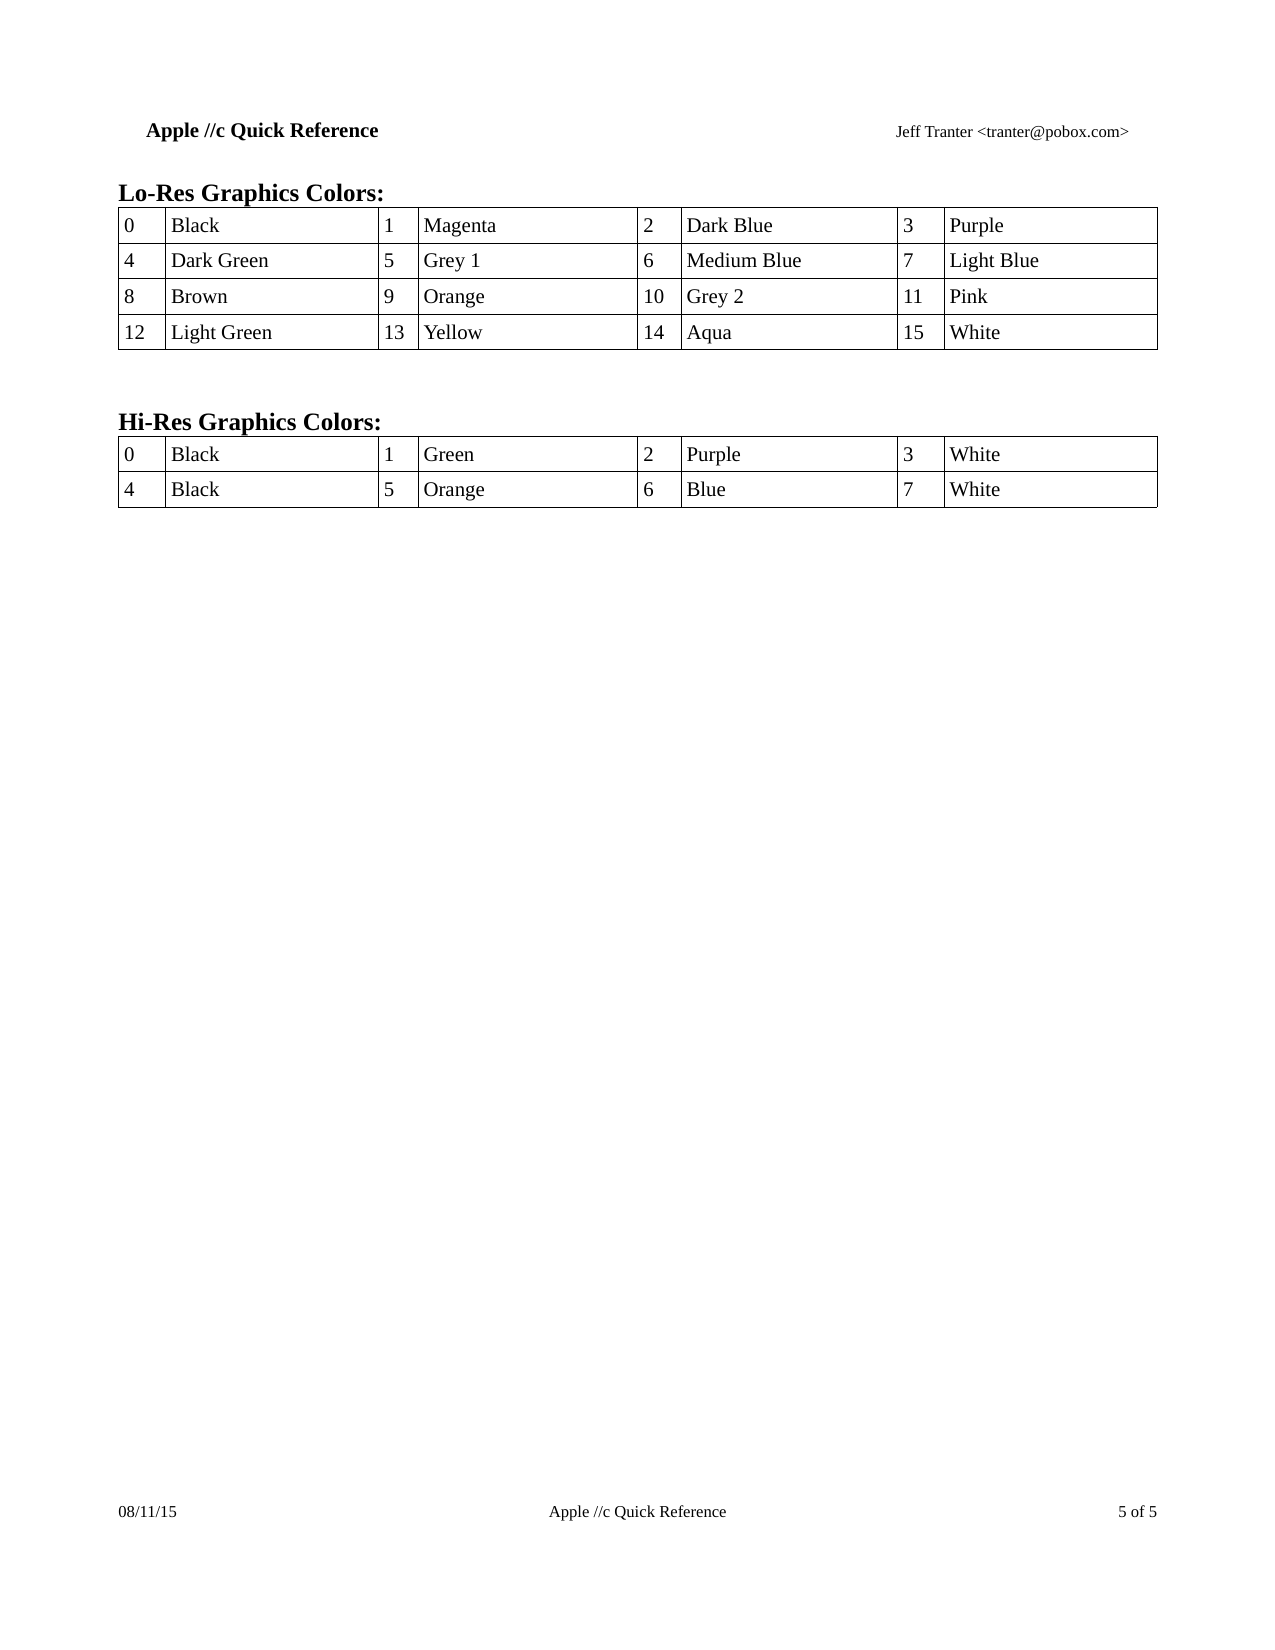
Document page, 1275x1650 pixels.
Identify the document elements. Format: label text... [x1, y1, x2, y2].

table_header Green [419, 437, 637, 471]
table_cell Grey 2 [682, 279, 897, 314]
table_cell 10 [638, 279, 681, 314]
table_cell 14 [638, 315, 681, 349]
table_cell Black [166, 472, 378, 507]
table_header 3 [898, 437, 944, 471]
table_header 1 [379, 437, 418, 471]
table_cell White [945, 315, 1157, 349]
table_cell White [945, 472, 1157, 507]
table_cell 4 [119, 472, 165, 507]
table_cell 4 [119, 244, 165, 278]
table_cell 15 [898, 315, 944, 349]
table_header Purple [945, 208, 1157, 242]
table_cell Yellow [419, 315, 637, 349]
table_header Black [166, 437, 378, 471]
table_header 3 [898, 208, 944, 242]
table_cell Blue [682, 472, 897, 507]
table_cell 5 [379, 244, 418, 278]
table_cell Light Blue [945, 244, 1157, 278]
table_cell 7 [898, 244, 944, 278]
table_cell Orange [419, 279, 637, 314]
table_cell Dark Green [166, 244, 378, 278]
table_header 0 [119, 208, 165, 242]
table_cell 6 [638, 244, 681, 278]
table_header 2 [638, 208, 681, 242]
table_cell 7 [898, 472, 944, 507]
table_cell Medium Blue [682, 244, 897, 278]
table_cell 11 [898, 279, 944, 314]
table_cell 5 [379, 472, 418, 507]
table_header White [945, 437, 1157, 471]
table_cell 8 [119, 279, 165, 314]
table_header 0 [119, 437, 165, 471]
text Hi-Res Graphics Colors: [118, 407, 1157, 436]
table_header 1 [379, 208, 418, 242]
table_cell Brown [166, 279, 378, 314]
table_cell 12 [119, 315, 165, 349]
table_header Black [166, 208, 378, 242]
table_header 2 [638, 437, 681, 471]
table_cell 6 [638, 472, 681, 507]
table_cell 13 [379, 315, 418, 349]
table_cell Aqua [682, 315, 897, 349]
text Lo-Res Graphics Colors: [118, 178, 1157, 207]
table_cell Light Green [166, 315, 378, 349]
table_cell Grey 1 [419, 244, 637, 278]
table_cell Orange [419, 472, 637, 507]
table_header Magenta [419, 208, 637, 242]
table_cell 9 [379, 279, 418, 314]
table_cell Pink [945, 279, 1157, 314]
table_header Dark Blue [682, 208, 897, 242]
table_header Purple [682, 437, 897, 471]
